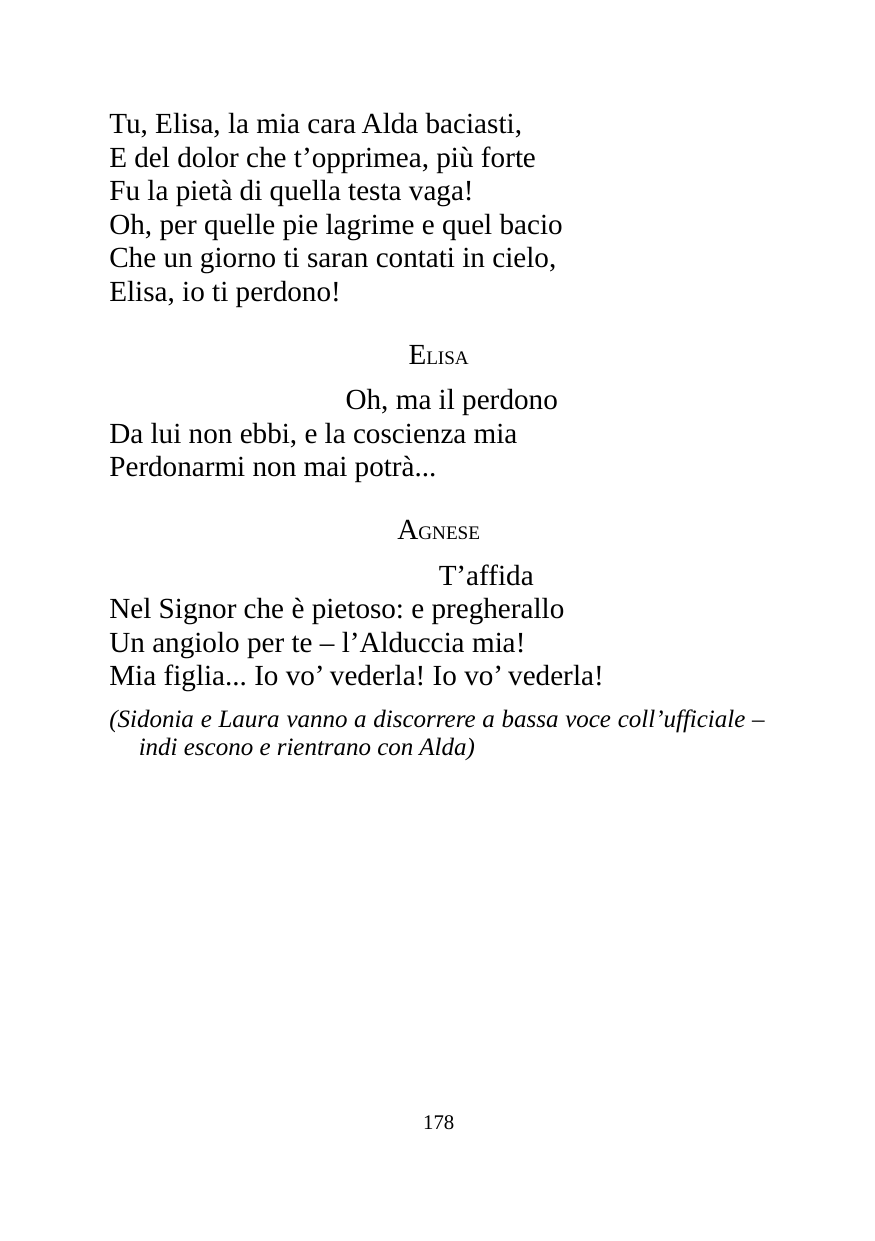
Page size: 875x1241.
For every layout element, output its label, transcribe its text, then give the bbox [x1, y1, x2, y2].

text Perdonarmi non mai potrà... [109, 449, 768, 483]
text Tu, Elisa, la mia cara Alda baciasti, [109, 106, 768, 140]
text Mia figlia... Io vo’ vederla! Io vo’ vederla! [109, 658, 768, 692]
text Agnese [109, 512, 768, 546]
text Nel Signor che è pietoso: e pregherallo [109, 591, 768, 625]
text Che un giorno ti saran contati in cielo, [109, 240, 768, 274]
text (Sidonia e Laura vanno a discorrere a bassa voce coll’ufficiale – indi escono e rientrano con Alda) [109, 704, 768, 761]
text T’affida [438, 558, 768, 591]
text Elisa, io ti perdono! [109, 274, 768, 307]
text Elisa [109, 337, 768, 371]
text Un angiolo per te – l’Alduccia mia! [109, 625, 768, 658]
text E del dolor che t’opprimea, più forte [109, 140, 768, 173]
text Oh, per quelle pie lagrime e quel bacio [109, 207, 768, 240]
text Oh, ma il perdono [345, 382, 768, 416]
text Da lui non ebbi, e la coscienza mia [109, 416, 768, 449]
text Fu la pietà di quella testa vaga! [109, 173, 768, 207]
